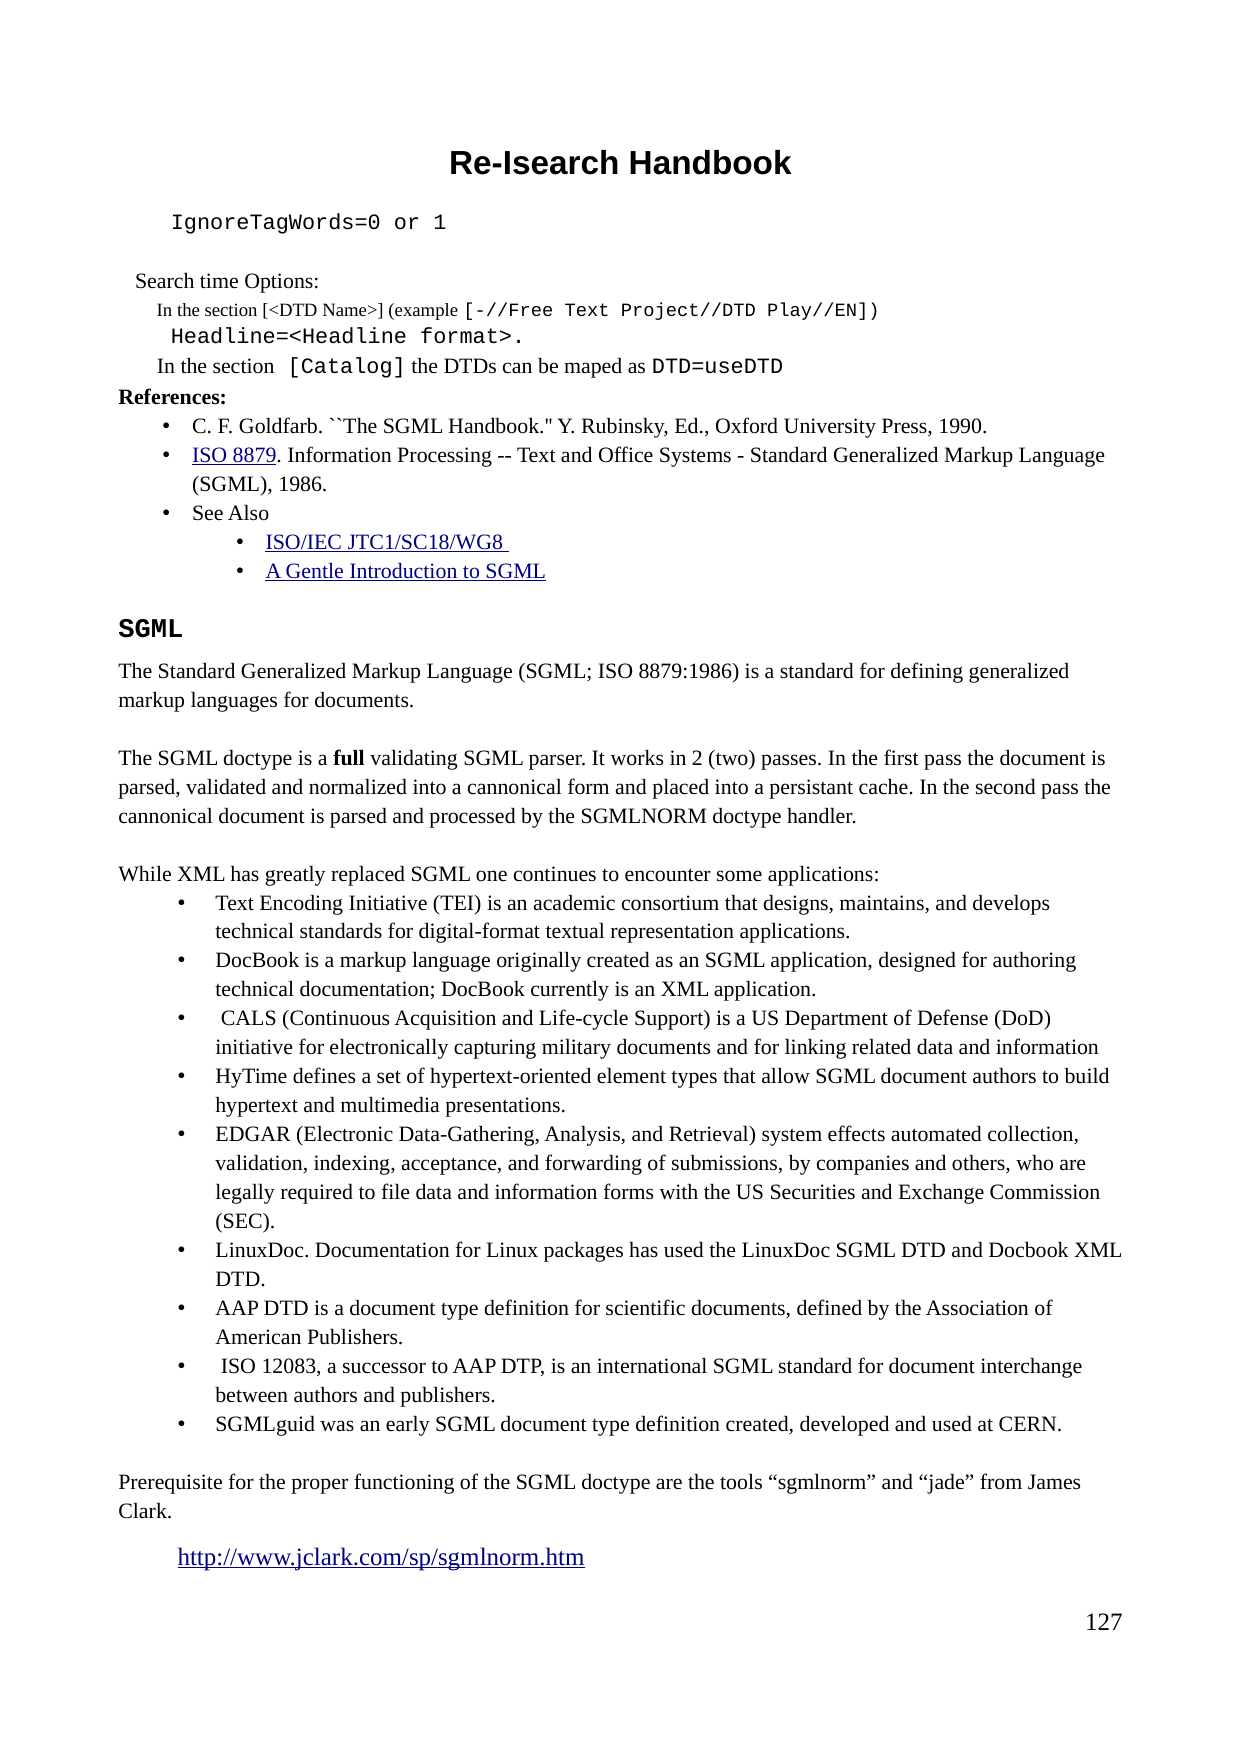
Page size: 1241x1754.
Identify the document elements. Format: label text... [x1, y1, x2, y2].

text IgnoreTagWords=0 or 1 [118, 212, 1122, 236]
list See Also [162, 500, 1122, 525]
list C. F. Goldfarb. ``The SGML Handbook.'' Y. Rubinsky, Ed., Oxford University Press, 1990. [162, 413, 1122, 438]
text While XML has greatly replaced SGML one continues to encounter some applications: [118, 861, 1122, 886]
list ISO/IEC JTC1/SC18/WG8 [236, 529, 1122, 554]
list CALS (Continuous Acquisition and Life-cycle Support) is a US Department of Defense (DoD) initiative for electronically capturing military documents and for linking related data and information [178, 1005, 1122, 1059]
text The Standard Generalized Markup Language (SGML; ISO 8879:1986) is a standard for defining generalized markup languages for documents. [118, 658, 1122, 712]
text In the section [Catalog] the DTDs can be maped as DTD=useDTD [118, 353, 1122, 380]
list DocBook is a markup language originally created as an SGML application, designed for authoring technical documentation; DocBook currently is an XML application. [178, 947, 1122, 1002]
subtitle SGML [118, 614, 1122, 645]
text Headline=<Headline format>. [118, 325, 1122, 350]
text Prerequisite for the proper functioning of the SGML doctype are the tools “sgmlnorm” and “jade” from James Clark. [118, 1469, 1122, 1523]
text In the section [<DTD Name>] (example [-//Free Text Project//DTD Play//EN]) [118, 298, 1122, 322]
list ISO 8879. Information Processing -- Text and Office Systems - Standard Generalized Markup Language (SGML), 1986. [162, 442, 1122, 496]
text The SGML doctype is a full validating SGML parser. It works in 2 (two) passes. In the first pass the document is parsed, validated and normalized into a cannonical form and placed into a persistant cache. In the second pass the cannonical document is parsed and processed by the SGMLNORM doctype handler. [118, 745, 1122, 828]
list LinuxDoc. Documentation for Linux packages has used the LinuxDoc SGML DTD and Docbook XML DTD. [178, 1237, 1122, 1291]
text Search time Options: [118, 268, 1122, 294]
list http://www.jclark.com/sp/sgmlnorm.htm [177, 1542, 1122, 1570]
list A Gentle Introduction to SGML [236, 558, 1122, 583]
list SGMLguid was an early SGML document type definition created, developed and used at CERN. [178, 1411, 1122, 1436]
list EDGAR (Electronic Data-Gathering, Analysis, and Retrieval) system effects automated collection, validation, indexing, acceptance, and forwarding of submissions, by companies and others, who are legally required to file data and information forms with the US Securities and Exchange Commission (SEC). [178, 1121, 1122, 1233]
list Text Encoding Initiative (TEI) is an academic consortium that designs, maintains, and develops technical standards for digital-format textual representation applications. [178, 889, 1122, 944]
list HyTime defines a set of hypertext-oriented element types that allow SGML document authors to build hypertext and multimedia presentations. [178, 1063, 1122, 1117]
list AAP DTD is a document type definition for scientific documents, defined by the Association of American Publishers. [178, 1295, 1122, 1349]
list ISO 12083, a successor to AAP DTP, is an international SGML standard for document interchange between authors and publishers. [178, 1353, 1122, 1407]
text References: [118, 384, 1122, 409]
